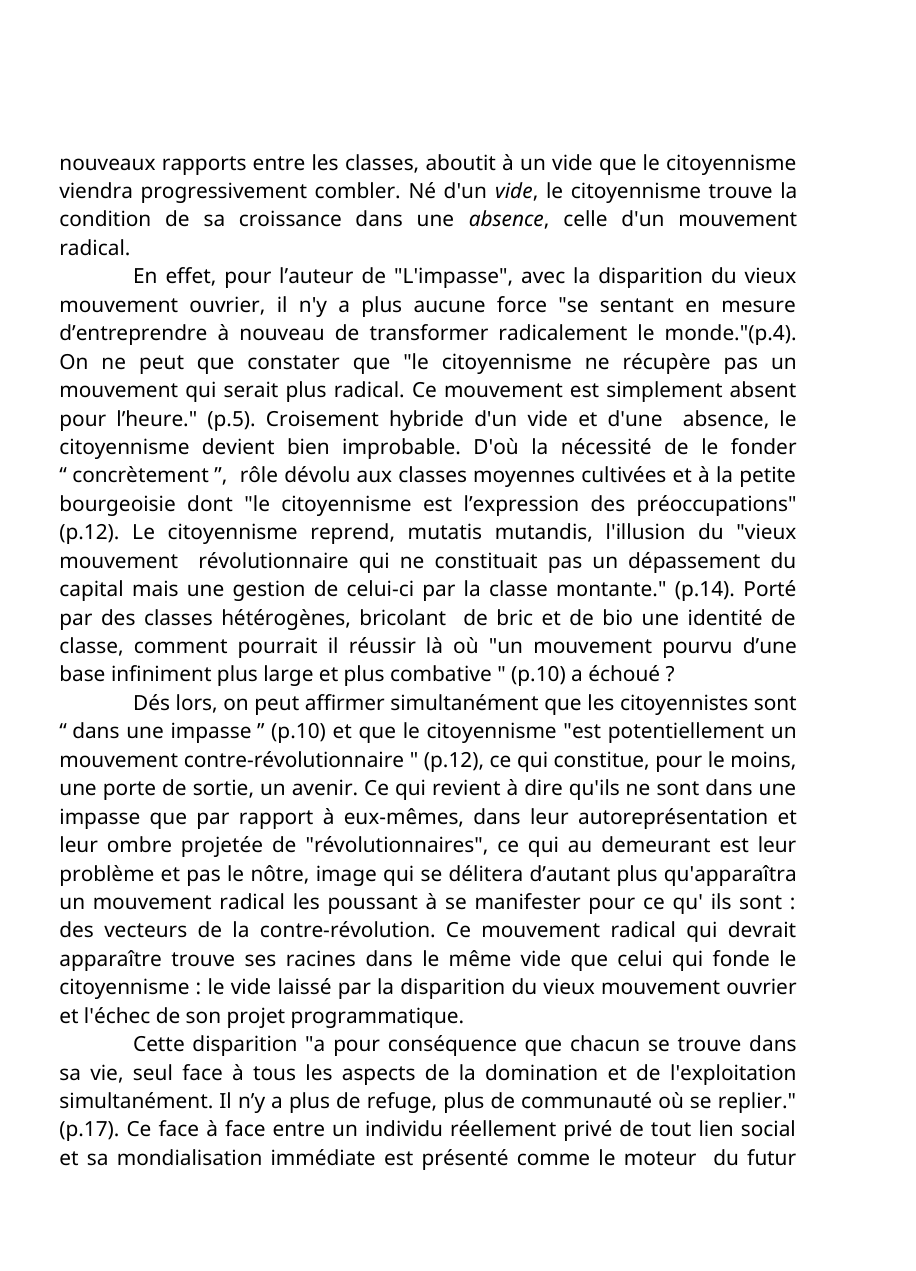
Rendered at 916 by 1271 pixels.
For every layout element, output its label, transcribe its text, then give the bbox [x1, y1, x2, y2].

text nouveaux rapports entre les classes, aboutit à un vide que le citoyennisme viendra progressivement combler. Né d'un vide, le citoyennisme trouve la condition de sa croissance dans une absence, celle d'un mouvement radical. [59, 148, 797, 261]
text En effet, pour l’auteur de "L'impasse", avec la disparition du vieux mouvement ouvrier, il n'y a plus aucune force "se sentant en mesure d’entreprendre à nouveau de transformer radicalement le monde."(p.4). On ne peut que constater que "le citoyennisme ne récupère pas un mouvement qui serait plus radical. Ce mouvement est simplement absent pour l’heure." (p.5). Croisement hybride d'un vide et d'une absence, le citoyennisme devient bien improbable. D'où la nécessité de le fonder “ concrètement ”, rôle dévolu aux classes moyennes cultivées et à la petite bourgeoisie dont "le citoyennisme est l’expression des préoccupations" (p.12). Le citoyennisme reprend, mutatis mutandis, l'illusion du "vieux mouvement révolutionnaire qui ne constituait pas un dépassement du capital mais une gestion de celui-ci par la classe montante." (p.14). Porté par des classes hétérogènes, bricolant de bric et de bio une identité de classe, comment pourrait il réussir là où "un mouvement pourvu d’une base infiniment plus large et plus combative " (p.10) a échoué ? [59, 261, 797, 688]
text Dés lors, on peut affirmer simultanément que les citoyennistes sont “ dans une impasse ” (p.10) et que le citoyennisme "est potentiellement un mouvement contre-révolutionnaire " (p.12), ce qui constitue, pour le moins, une porte de sortie, un avenir. Ce qui revient à dire qu'ils ne sont dans une impasse que par rapport à eux-mêmes, dans leur autoreprésentation et leur ombre projetée de "révolutionnaires", ce qui au demeurant est leur problème et pas le nôtre, image qui se délitera d’autant plus qu'apparaîtra un mouvement radical les poussant à se manifester pour ce qu' ils sont : des vecteurs de la contre-révolution. Ce mouvement radical qui devrait apparaître trouve ses racines dans le même vide que celui qui fonde le citoyennisme : le vide laissé par la disparition du vieux mouvement ouvrier et l'échec de son projet programmatique. [59, 688, 797, 1029]
text Cette disparition "a pour conséquence que chacun se trouve dans sa vie, seul face à tous les aspects de la domination et de l'exploitation simultanément. Il n’y a plus de refuge, plus de communauté où se replier." (p.17). Ce face à face entre un individu réellement privé de tout lien social et sa mondialisation immédiate est présenté comme le moteur du futur [59, 1029, 797, 1171]
